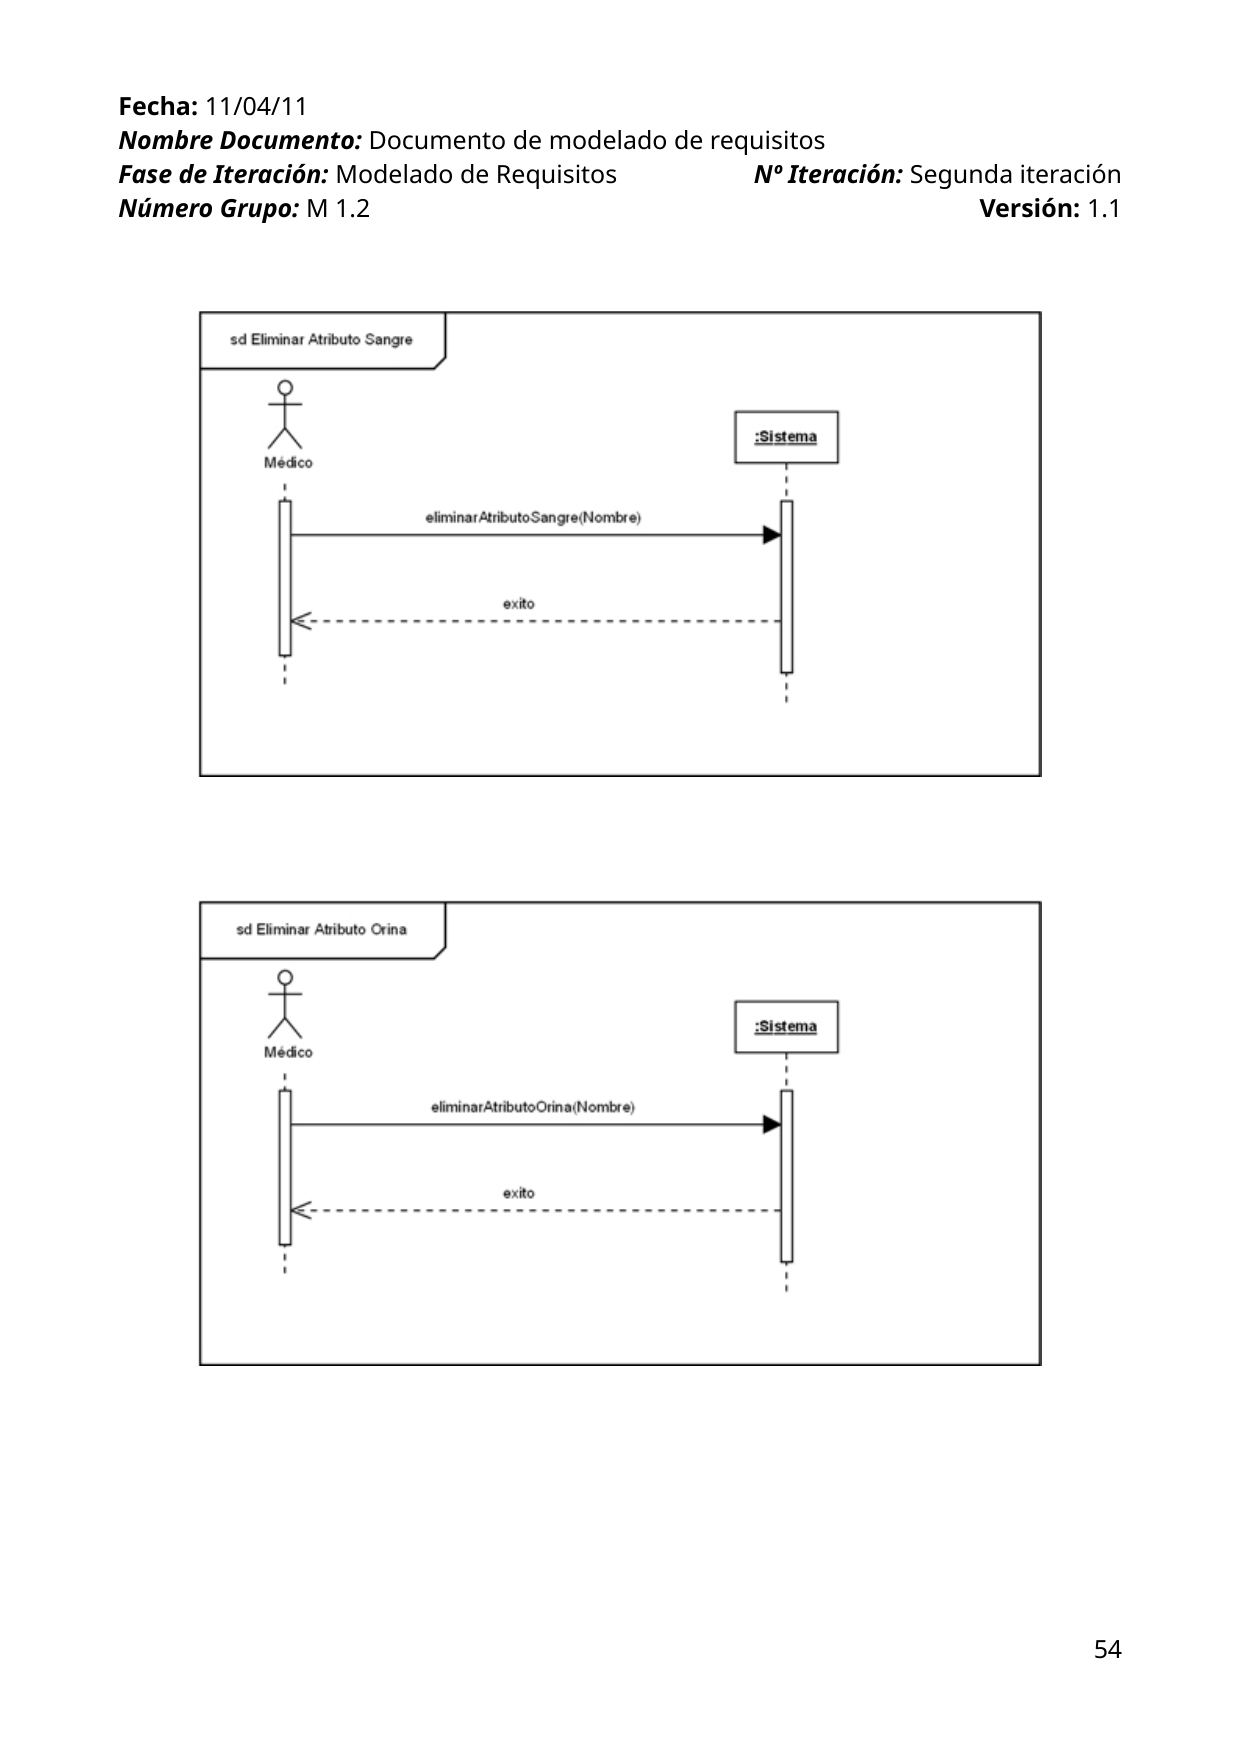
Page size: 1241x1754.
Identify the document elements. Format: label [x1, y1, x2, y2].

picture [198, 900, 1042, 1366]
picture [198, 311, 1042, 777]
